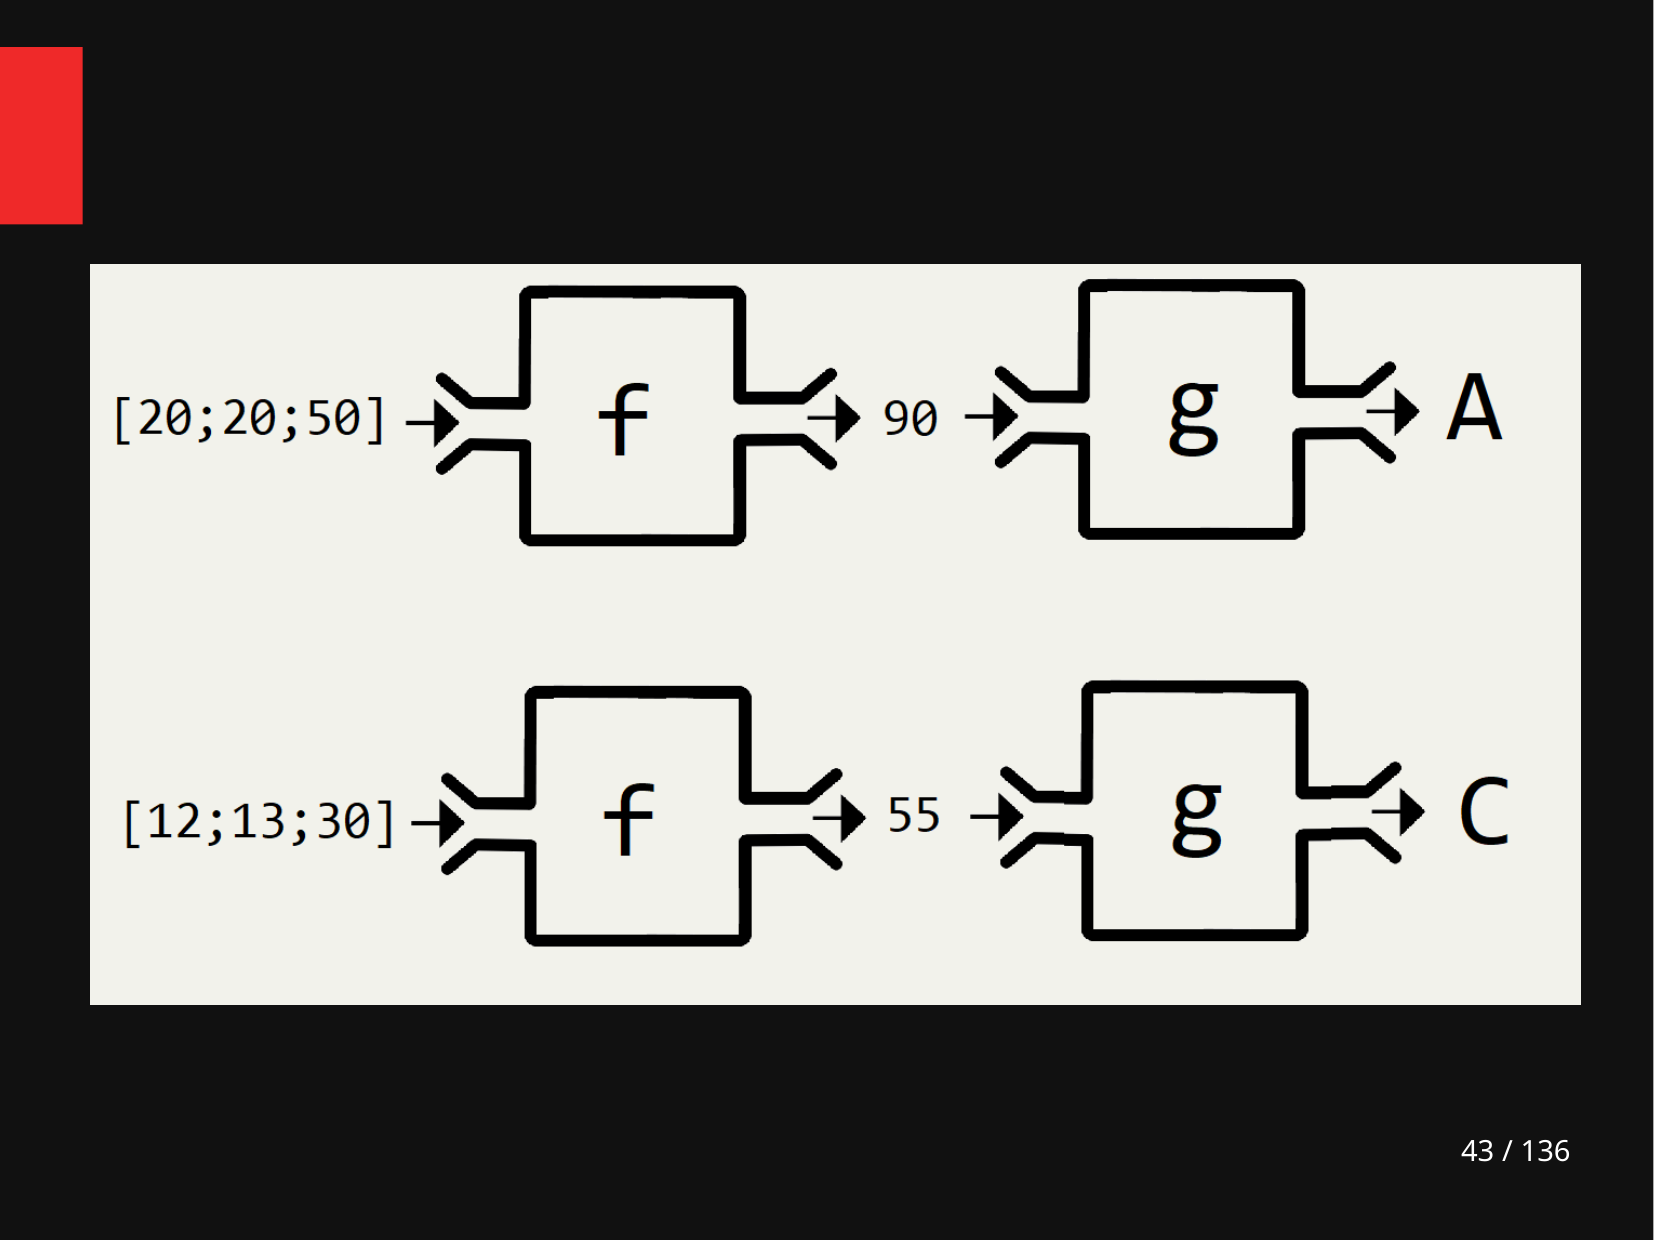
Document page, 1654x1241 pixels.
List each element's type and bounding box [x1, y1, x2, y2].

picture [90, 264, 1581, 1006]
